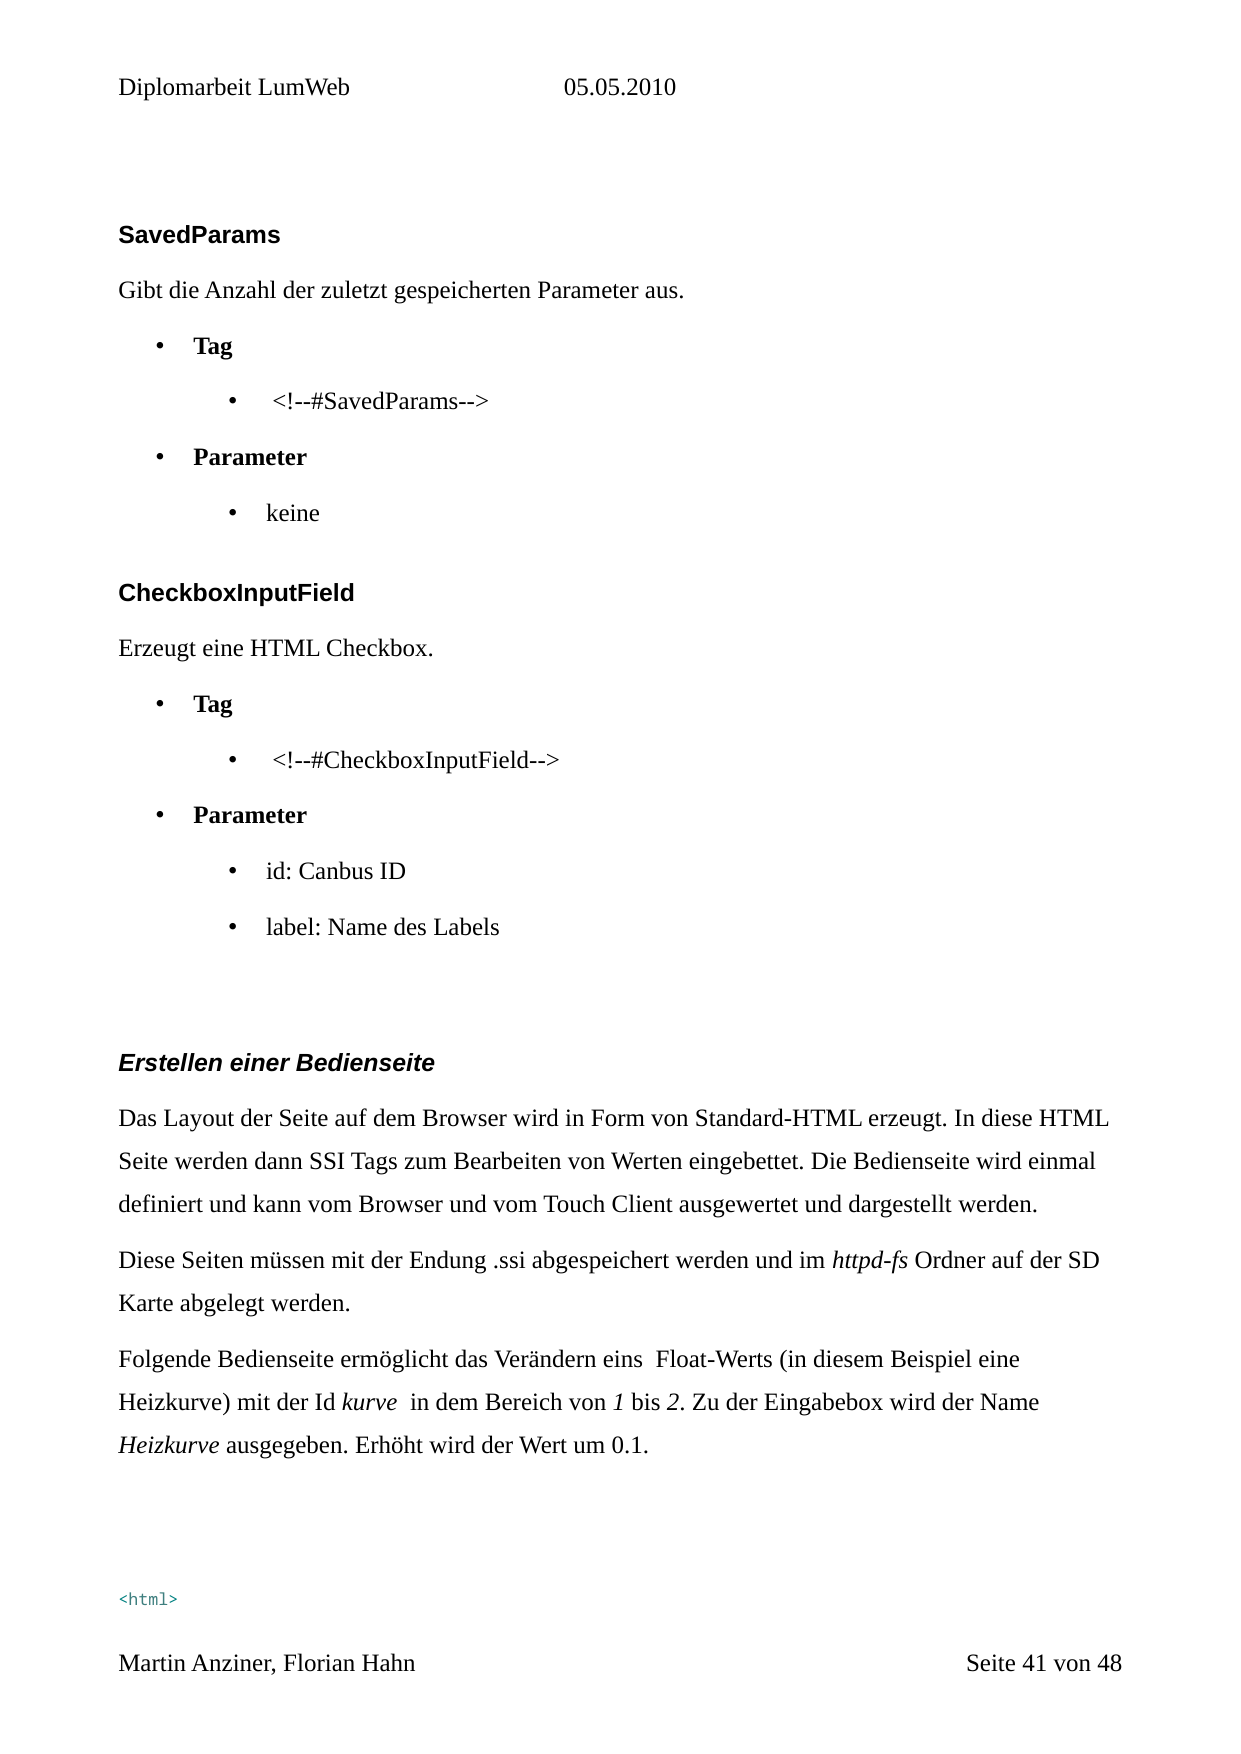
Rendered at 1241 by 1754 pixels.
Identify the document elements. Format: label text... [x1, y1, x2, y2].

list <!--#CheckboxInputField--> [228, 745, 1122, 773]
list Parameter [156, 800, 1122, 829]
list Tag [156, 689, 1122, 718]
list Parameter [156, 442, 1122, 471]
subtitle Erstellen einer Bedienseite [118, 1048, 1122, 1076]
text Folgende Bedienseite ermöglicht das Verändern eins Float-Werts (in diesem Beispiel eine Heizkurve) mit der Id kurve in dem Bereich von 1 bis 2. Zu der Eingabebox wird der Name Heizkurve ausgegeben. Erhöht wird der Wert um 0.1. [118, 1344, 1122, 1459]
text Erzeugt eine HTML Checkbox. [118, 633, 1122, 662]
text Diese Seiten müssen mit der Endung .ssi abgespeichert werden und im httpd-fs Ordner auf der SD Karte abgelegt werden. [118, 1245, 1122, 1317]
subtitle CheckboxInputField [118, 578, 1122, 607]
list id: Canbus ID [228, 856, 1122, 885]
subtitle SavedParams [118, 220, 1122, 248]
list Tag [156, 331, 1122, 359]
list keine [228, 498, 1122, 526]
text <html> [118, 1588, 1122, 1611]
text Das Layout der Seite auf dem Browser wird in Form von Standard-HTML erzeugt. In diese HTML Seite werden dann SSI Tags zum Bearbeiten von Werten eingebettet. Die Bedienseite wird einmal definiert und kann vom Browser und vom Touch Client ausgewertet und dargestellt werden. [118, 1103, 1122, 1218]
list label: Name des Labels [228, 912, 1122, 940]
text Gibt die Anzahl der zuletzt gespeicherten Parameter aus. [118, 275, 1122, 304]
list <!--#SavedParams--> [228, 386, 1122, 415]
